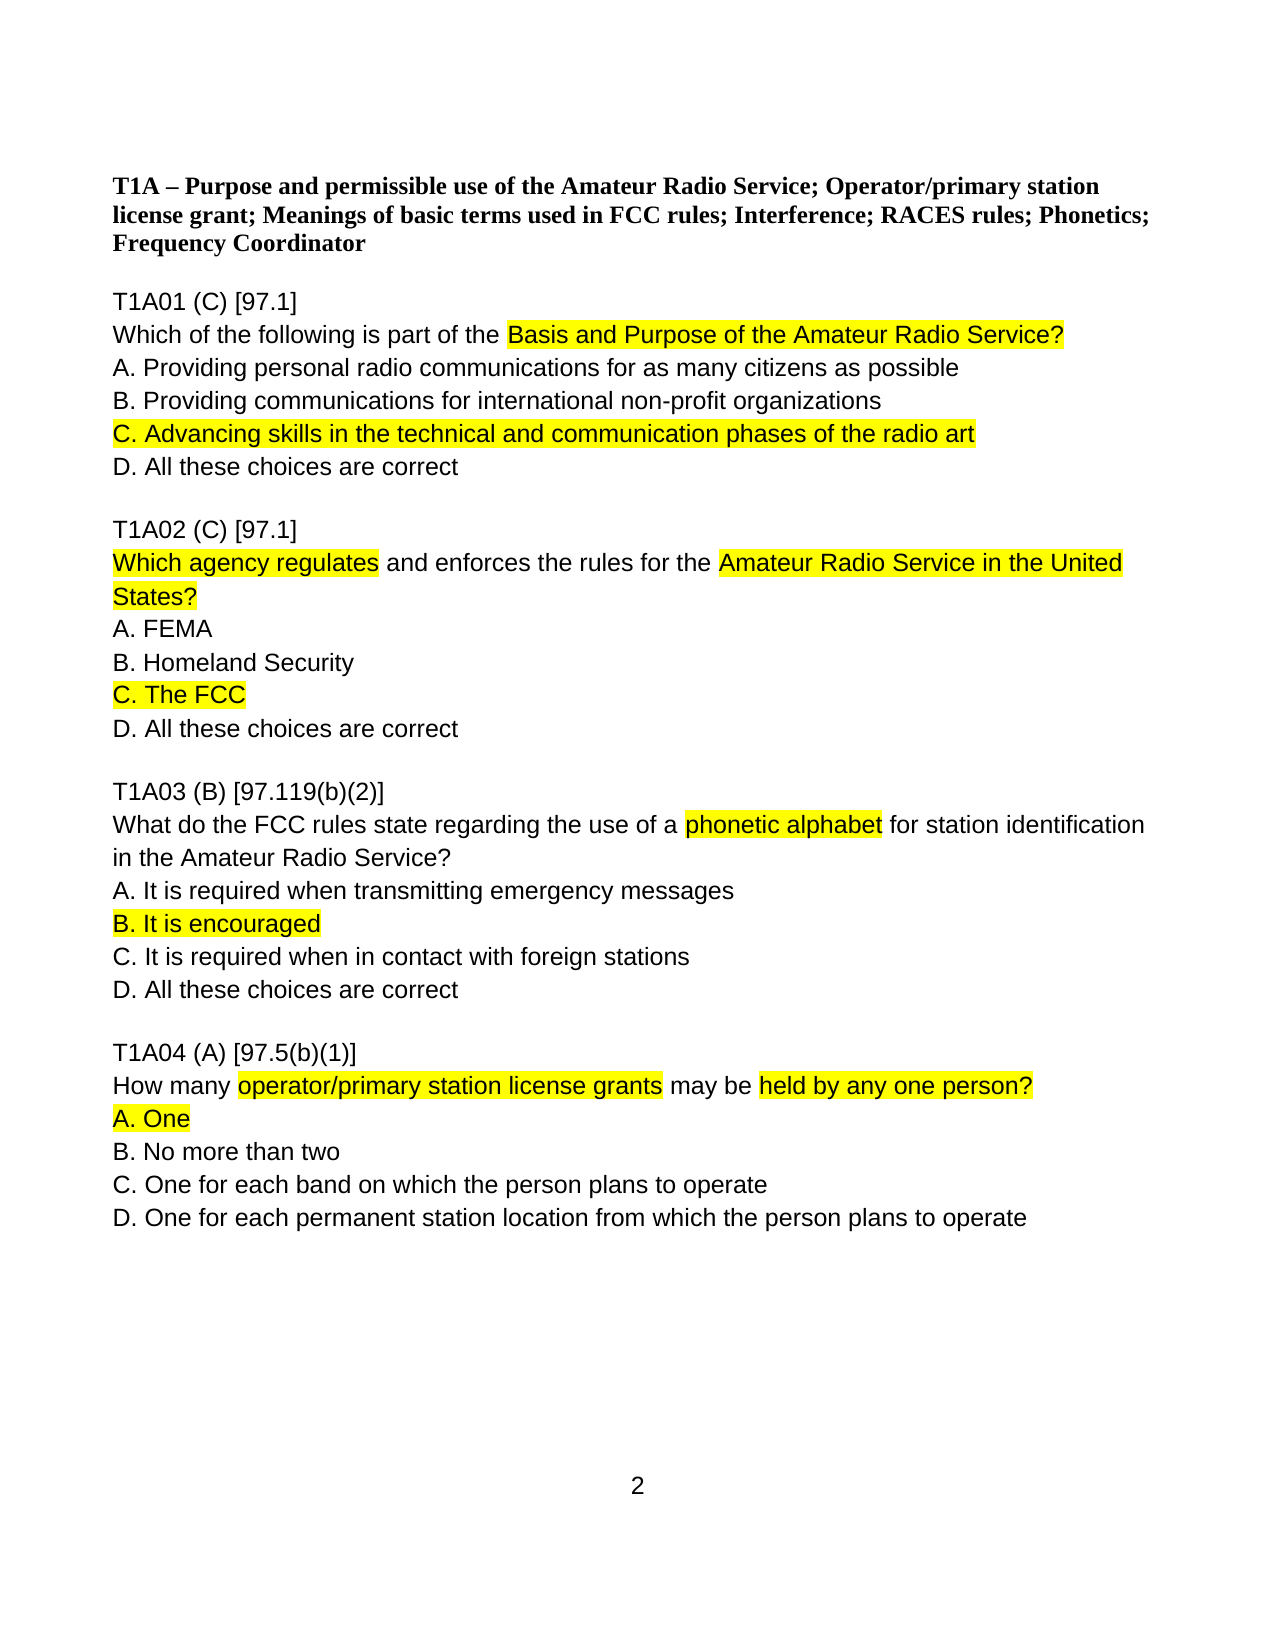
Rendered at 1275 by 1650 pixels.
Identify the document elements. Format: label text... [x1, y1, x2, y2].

text T1A04 (A) [97.5(b)(1)] How many operator/primary station license grants may be held by any one person? A. One B. No more than two C. One for each band on which the person plans to operate D. One for each permanent station location from which the person plans to operate [112, 1038, 1162, 1232]
text T1A02 (C) [97.1] Which agency regulates and enforces the rules for the Amateur Radio Service in the United States? A. FEMA B. Homeland Security C. The FCC D. All these choices are correct [112, 515, 1162, 742]
subtitle T1A – Purpose and permissible use of the Amateur Radio Service; Operator/primary station license grant; Meanings of basic terms used in FCC rules; Interference; RACES rules; Phonetics; Frequency Coordinator [112, 171, 1162, 257]
text T1A01 (C) [97.1] Which of the following is part of the Basis and Purpose of the Amateur Radio Service? A. Providing personal radio communications for as many citizens as possible B. Providing communications for international non-profit organizations C. Advancing skills in the technical and communication phases of the radio art D. All these choices are correct [112, 287, 1162, 481]
text T1A03 (B) [97.119(b)(2)] What do the FCC rules state regarding the use of a phonetic alphabet for station identification in the Amateur Radio Service? A. It is required when transmitting emergency messages B. It is encouraged C. It is required when in contact with foreign stations D. All these choices are correct [112, 777, 1162, 1003]
